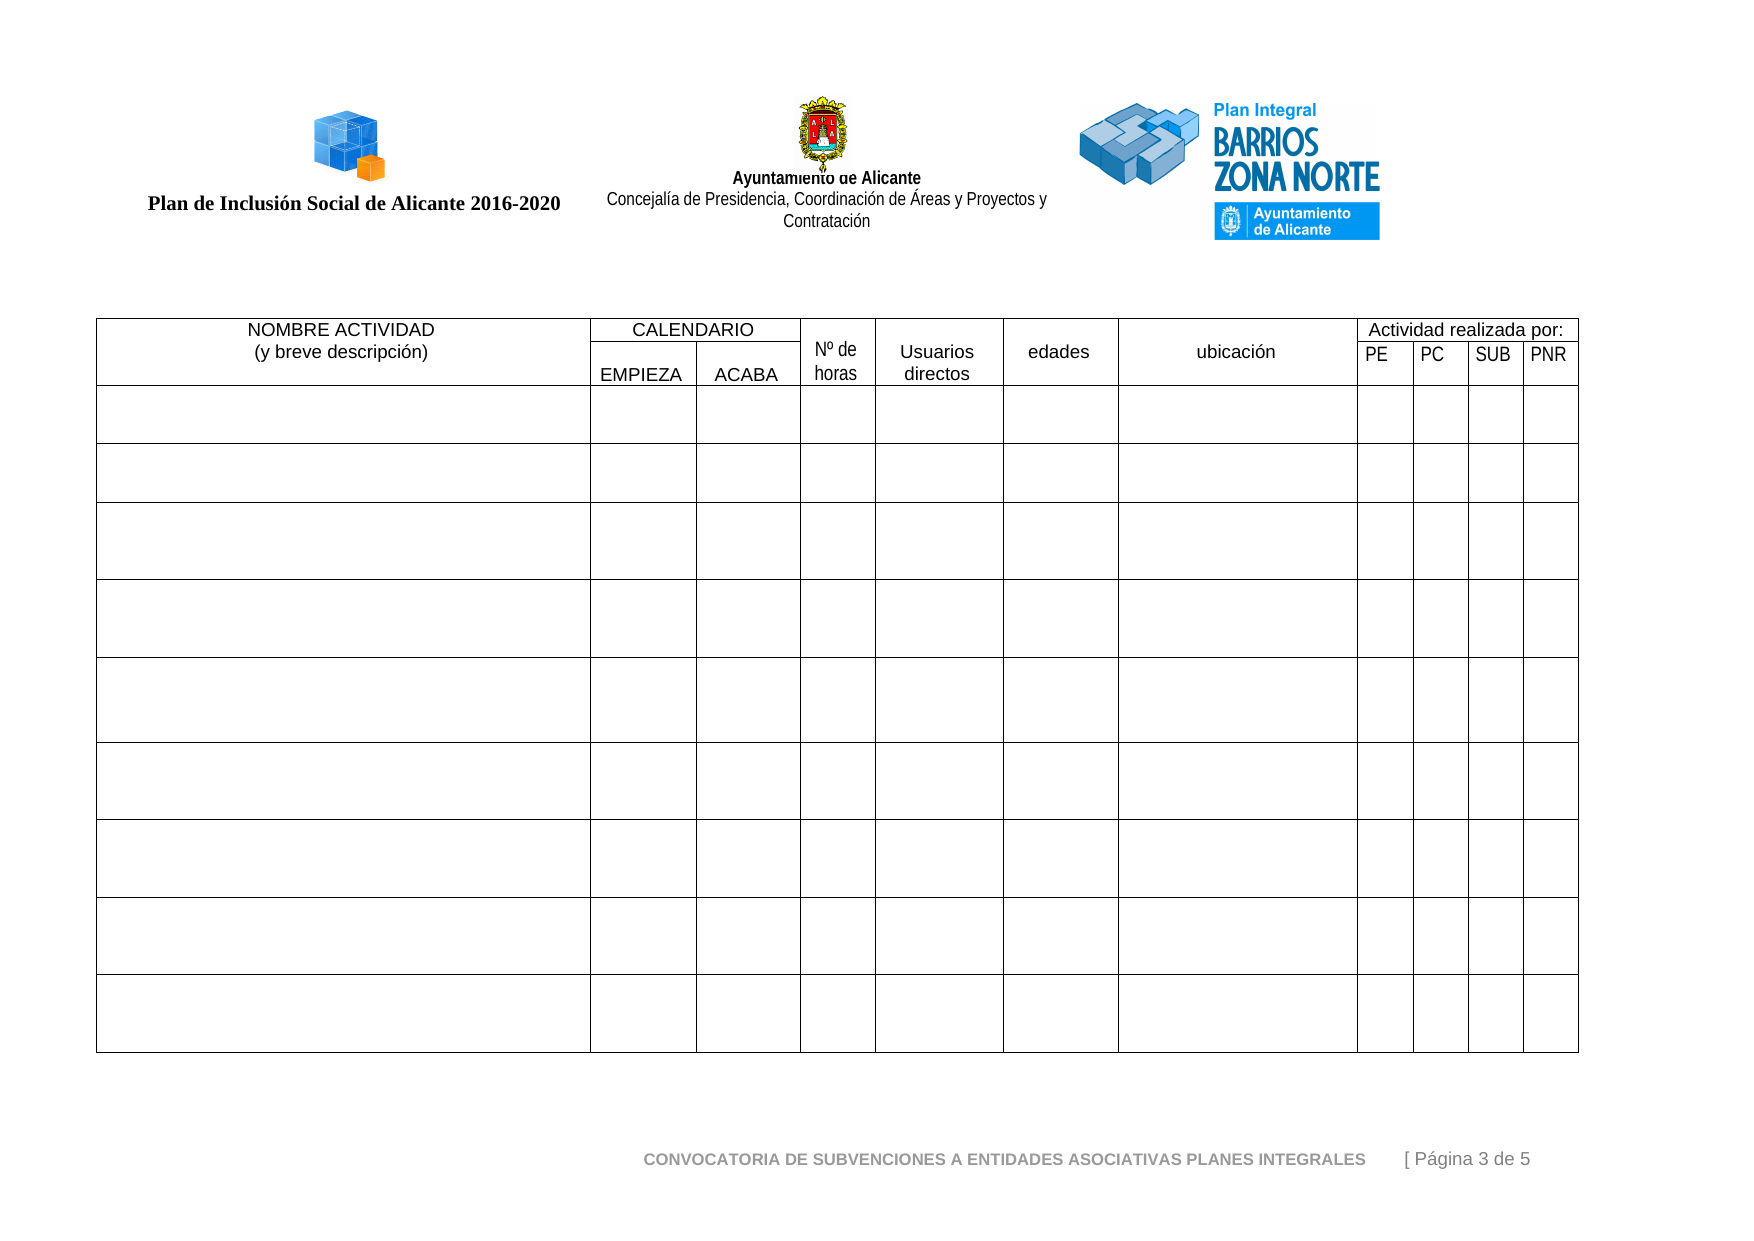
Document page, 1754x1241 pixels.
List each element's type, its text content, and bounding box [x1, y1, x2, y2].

table_cell [1358, 820, 1413, 897]
table_cell [97, 975, 590, 1052]
table_header Actividad realizada por: [1358, 319, 1578, 341]
table_cell [1414, 580, 1468, 657]
table_cell [876, 580, 1003, 657]
table_cell [97, 386, 590, 443]
table_cell [876, 503, 1003, 579]
table_cell [1524, 503, 1578, 579]
table_cell [1469, 898, 1523, 974]
table_cell [97, 898, 590, 974]
table_header NOMBRE ACTIVIDAD (y breve descripción) [97, 319, 590, 385]
table_cell [876, 658, 1003, 742]
table_cell [697, 444, 800, 502]
table_cell [1119, 975, 1357, 1052]
table_cell [1004, 658, 1118, 742]
table_cell [1469, 743, 1523, 819]
table_cell [591, 743, 696, 819]
table_cell [1414, 386, 1468, 443]
table_cell ACABA [697, 342, 800, 385]
table_cell [1358, 658, 1413, 742]
picture [1371, 166, 1380, 186]
table_cell [1004, 743, 1118, 819]
table_cell [1524, 580, 1578, 657]
table_cell [697, 898, 800, 974]
table_cell [1004, 386, 1118, 443]
table_cell [1524, 820, 1578, 897]
table_cell [697, 820, 800, 897]
table_header Nº de horas [801, 319, 875, 385]
table_cell [1414, 743, 1468, 819]
table_cell [1414, 503, 1468, 579]
table_cell [1469, 820, 1523, 897]
table_cell [1524, 386, 1578, 443]
table_cell [1358, 444, 1413, 502]
table_cell [1414, 658, 1468, 742]
table_cell [97, 444, 590, 502]
table_cell [1358, 975, 1413, 1052]
table_cell PE [1358, 342, 1413, 385]
table_cell [697, 743, 800, 819]
table_cell [1004, 444, 1118, 502]
picture [1079, 103, 1380, 240]
table_cell [591, 386, 696, 443]
table_cell PNR [1524, 342, 1578, 385]
table_cell [1004, 820, 1118, 897]
table_cell [1469, 975, 1523, 1052]
table_cell [1358, 386, 1413, 443]
table_cell [1469, 444, 1523, 502]
table_header CALENDARIO [591, 319, 800, 341]
table_cell [876, 386, 1003, 443]
table_cell [1004, 975, 1118, 1052]
table_cell EMPIEZA [591, 342, 696, 385]
table_cell [801, 503, 875, 579]
table_cell [876, 975, 1003, 1052]
table_cell [1524, 743, 1578, 819]
table_cell [1358, 898, 1413, 974]
table_cell [876, 820, 1003, 897]
table_cell [1119, 444, 1357, 502]
table_cell [591, 444, 696, 502]
table_cell [801, 975, 875, 1052]
table_cell [1004, 503, 1118, 579]
table_cell [697, 503, 800, 579]
table_cell [1119, 743, 1357, 819]
table_cell [1524, 658, 1578, 742]
table_cell [1469, 503, 1523, 579]
table_cell [1414, 820, 1468, 897]
table_cell [591, 580, 696, 657]
table_cell [801, 898, 875, 974]
table_cell [1469, 580, 1523, 657]
table_cell [1119, 898, 1357, 974]
table_cell [591, 820, 696, 897]
table_cell [1358, 503, 1413, 579]
table_cell [97, 503, 590, 579]
table_cell [1469, 386, 1523, 443]
table_cell [697, 580, 800, 657]
table_cell [591, 975, 696, 1052]
table_cell [591, 503, 696, 579]
table_cell [1358, 580, 1413, 657]
table_cell [697, 386, 800, 443]
picture [793, 95, 852, 175]
table_cell [697, 658, 800, 742]
table_cell [97, 580, 590, 657]
table_cell [1524, 898, 1578, 974]
table_header ubicación [1119, 319, 1357, 385]
table_cell [876, 743, 1003, 819]
table_cell PC [1414, 342, 1468, 385]
table_cell [876, 444, 1003, 502]
table_cell [801, 658, 875, 742]
table_cell [1469, 658, 1523, 742]
table_cell [1524, 975, 1578, 1052]
table_cell [801, 820, 875, 897]
table_cell [1414, 975, 1468, 1052]
table_header Usuarios directos [876, 319, 1003, 385]
table_cell [1119, 503, 1357, 579]
table_cell [1119, 820, 1357, 897]
table_cell [1004, 580, 1118, 657]
table_cell [1004, 898, 1118, 974]
table_cell [1119, 580, 1357, 657]
table_cell [1414, 444, 1468, 502]
table_cell [97, 820, 590, 897]
table_header edades [1004, 319, 1118, 385]
table_cell [97, 743, 590, 819]
table_cell [1524, 444, 1578, 502]
table_cell [591, 658, 696, 742]
table_cell [1119, 658, 1357, 742]
table_cell [97, 658, 590, 742]
table_cell [801, 444, 875, 502]
table_cell [801, 743, 875, 819]
table_cell [1358, 743, 1413, 819]
table_cell [697, 975, 800, 1052]
table_cell [1119, 386, 1357, 443]
table_cell [591, 898, 696, 974]
table_cell SUB [1469, 342, 1523, 385]
table_cell [876, 898, 1003, 974]
table_cell [801, 580, 875, 657]
table_cell [1414, 898, 1468, 974]
table_cell [801, 386, 875, 443]
